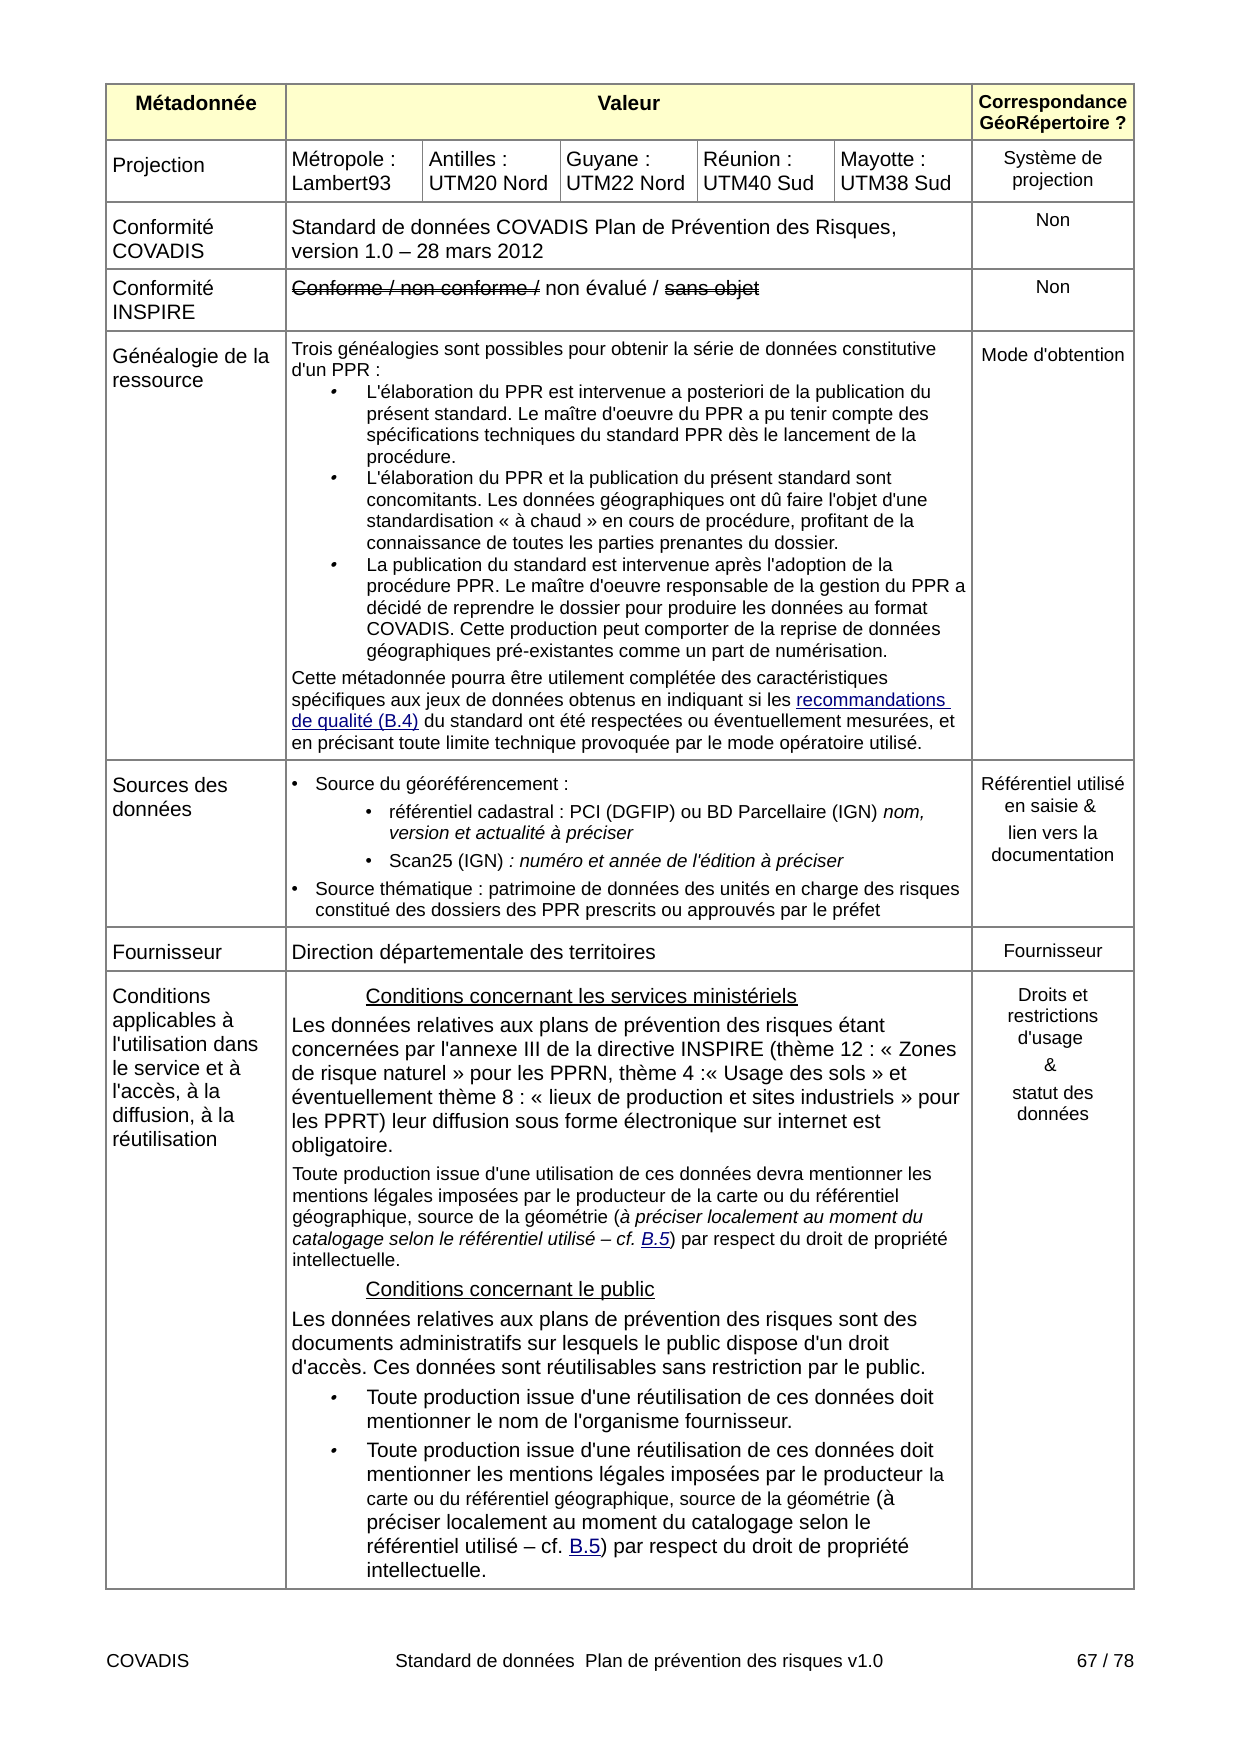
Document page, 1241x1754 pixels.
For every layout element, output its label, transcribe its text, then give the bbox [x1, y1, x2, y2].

table_cell Conforme / non conforme / non évalué / sans objet [287, 270, 971, 330]
table_cell Non [973, 270, 1133, 330]
table_cell Non [973, 203, 1133, 268]
table_cell Guyane : UTM22 Nord [561, 141, 697, 201]
table_cell Standard de données COVADIS Plan de Prévention des Risques, version 1.0 – 28 mars 2012 [287, 203, 971, 268]
table_cell Conformité COVADIS [107, 203, 285, 268]
table_cell Projection [107, 141, 285, 201]
table_cell Mode d'obtention [973, 332, 1133, 759]
table_cell Sources des données [107, 761, 285, 926]
table_cell Fournisseur [973, 928, 1133, 970]
table_cell Généalogie de la ressource [107, 332, 285, 759]
table_cell Mayotte : UTM38 Sud [835, 141, 971, 201]
table_cell Métropole : Lambert93 [287, 141, 422, 201]
table_cell Source du géoréférencement : référentiel cadastral : PCI (DGFIP) ou BD Parcellaire (IGN) nom, version et actualité à préciser Scan25 (IGN) : numéro et année de l'édition à préciser Source thématique : patrimoine de données des unités en charge des risques constitué des dossiers des PPR prescrits ou approuvés par le préfet [287, 761, 971, 926]
table_cell Trois généalogies sont possibles pour obtenir la série de données constitutive d'un PPR : L'élaboration du PPR est intervenue a posteriori de la publication du présent standard. Le maître d'oeuvre du PPR a pu tenir compte des spécifications techniques du standard PPR dès le lancement de la procédure. L'élaboration du PPR et la publication du présent standard sont concomitants. Les données géographiques ont dû faire l'objet d'une standardisation « à chaud » en cours de procédure, profitant de la connaissance de toutes les parties prenantes du dossier. La publication du standard est intervenue après l'adoption de la procédure PPR. Le maître d'oeuvre responsable de la gestion du PPR a décidé de reprendre le dossier pour produire les données au format COVADIS. Cette production peut comporter de la reprise de données géographiques pré-existantes comme un part de numérisation. Cette métadonnée pourra être utilement complétée des caractéristiques spécifiques aux jeux de données obtenus en indiquant si les recommandations de qualité (B.4) du standard ont été respectées ou éventuellement mesurées, et en précisant toute limite technique provoquée par le mode opératoire utilisé. [287, 332, 971, 759]
table_cell Système de projection [973, 141, 1133, 201]
table_cell Conditions applicables à l'utilisation dans le service et à l'accès, à la diffusion, à la réutilisation [107, 972, 285, 1588]
table_cell Référentiel utilisé en saisie & lien vers la documentation [973, 761, 1133, 926]
table_cell Droits et restrictions d'usage & statut des données [973, 972, 1133, 1588]
table_cell Direction départementale des territoires [287, 928, 971, 970]
table_header Correspondance GéoRépertoire ? [973, 85, 1133, 139]
table_cell Réunion : UTM40 Sud [698, 141, 834, 201]
table_header Métadonnée [107, 85, 285, 139]
table_header Valeur [287, 85, 971, 139]
table_cell Conformité INSPIRE [107, 270, 285, 330]
table_cell Conditions concernant les services ministériels Les données relatives aux plans de prévention des risques étant concernées par l'annexe III de la directive INSPIRE (thème 12 : « Zones de risque naturel » pour les PPRN, thème 4 :« Usage des sols » et éventuellement thème 8 : « lieux de production et sites industriels » pour les PPRT) leur diffusion sous forme électronique sur internet est obligatoire. Toute production issue d'une utilisation de ces données devra mentionner les mentions légales imposées par le producteur de la carte ou du référentiel géographique, source de la géométrie (à préciser localement au moment du catalogage selon le référentiel utilisé – cf. B.5) par respect du droit de propriété intellectuelle. Conditions concernant le public Les données relatives aux plans de prévention des risques sont des documents administratifs sur lesquels le public dispose d'un droit d'accès. Ces données sont réutilisables sans restriction par le public. Toute production issue d'une réutilisation de ces données doit mentionner le nom de l'organisme fournisseur. Toute production issue d'une réutilisation de ces données doit mentionner les mentions légales imposées par le producteur la carte ou du référentiel géographique, source de la géométrie (à préciser localement au moment du catalogage selon le référentiel utilisé – cf. B.5) par respect du droit de propriété intellectuelle. [287, 972, 971, 1588]
table_cell Fournisseur [107, 928, 285, 970]
table_cell Antilles : UTM20 Nord [423, 141, 560, 201]
